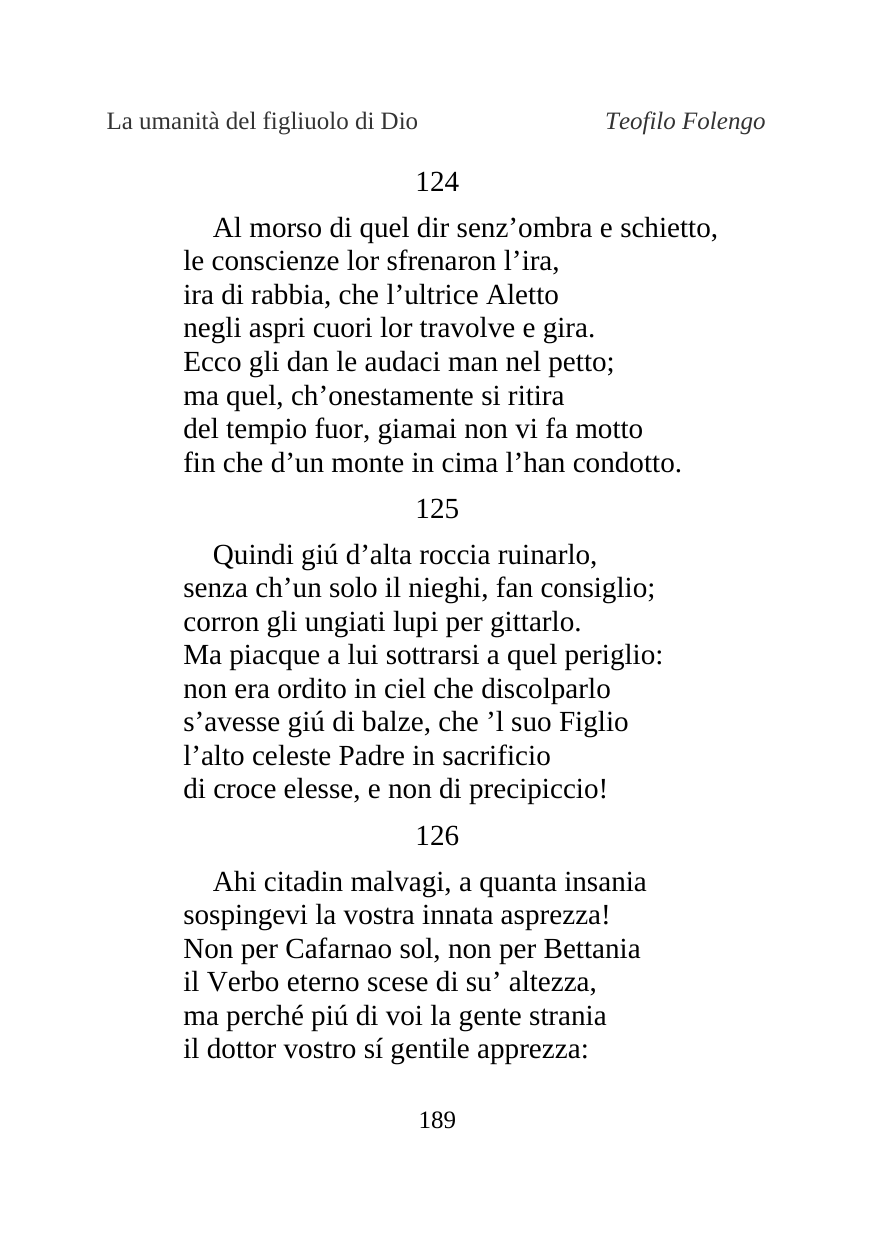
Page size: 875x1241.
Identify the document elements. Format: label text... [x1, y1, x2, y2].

text 125 [106, 491, 768, 524]
text 126 [106, 818, 768, 851]
text Al morso di quel dir senz’ombra e schietto, le conscienze lor sfrenaron l’ira, ira di rabbia, che l’ultrice Aletto negli aspri cuori lor travolve e gira. Ecco gli dan le audaci man nel petto; ma quel, ch’onestamente si ritira del tempio fuor, giamai non vi fa motto fin che d’un monte in cima l’han condotto. [183, 210, 768, 478]
text Ahi citadin malvagi, a quanta insania sospingevi la vostra innata asprezza! Non per Cafarnao sol, non per Bettania il Verbo eterno scese di su’ altezza, ma perché piú di voi la gente strania il dottor vostro sí gentile apprezza: [183, 864, 768, 1065]
text 124 [106, 164, 768, 197]
text Quindi giú d’alta roccia ruinarlo, senza ch’un solo il nieghi, fan consiglio; corron gli ungiati lupi per gittarlo. Ma piacque a lui sottrarsi a quel periglio: non era ordito in ciel che discolparlo s’avesse giú di balze, che ’l suo Figlio l’alto celeste Padre in sacrificio di croce elesse, e non di precipiccio! [183, 537, 768, 805]
